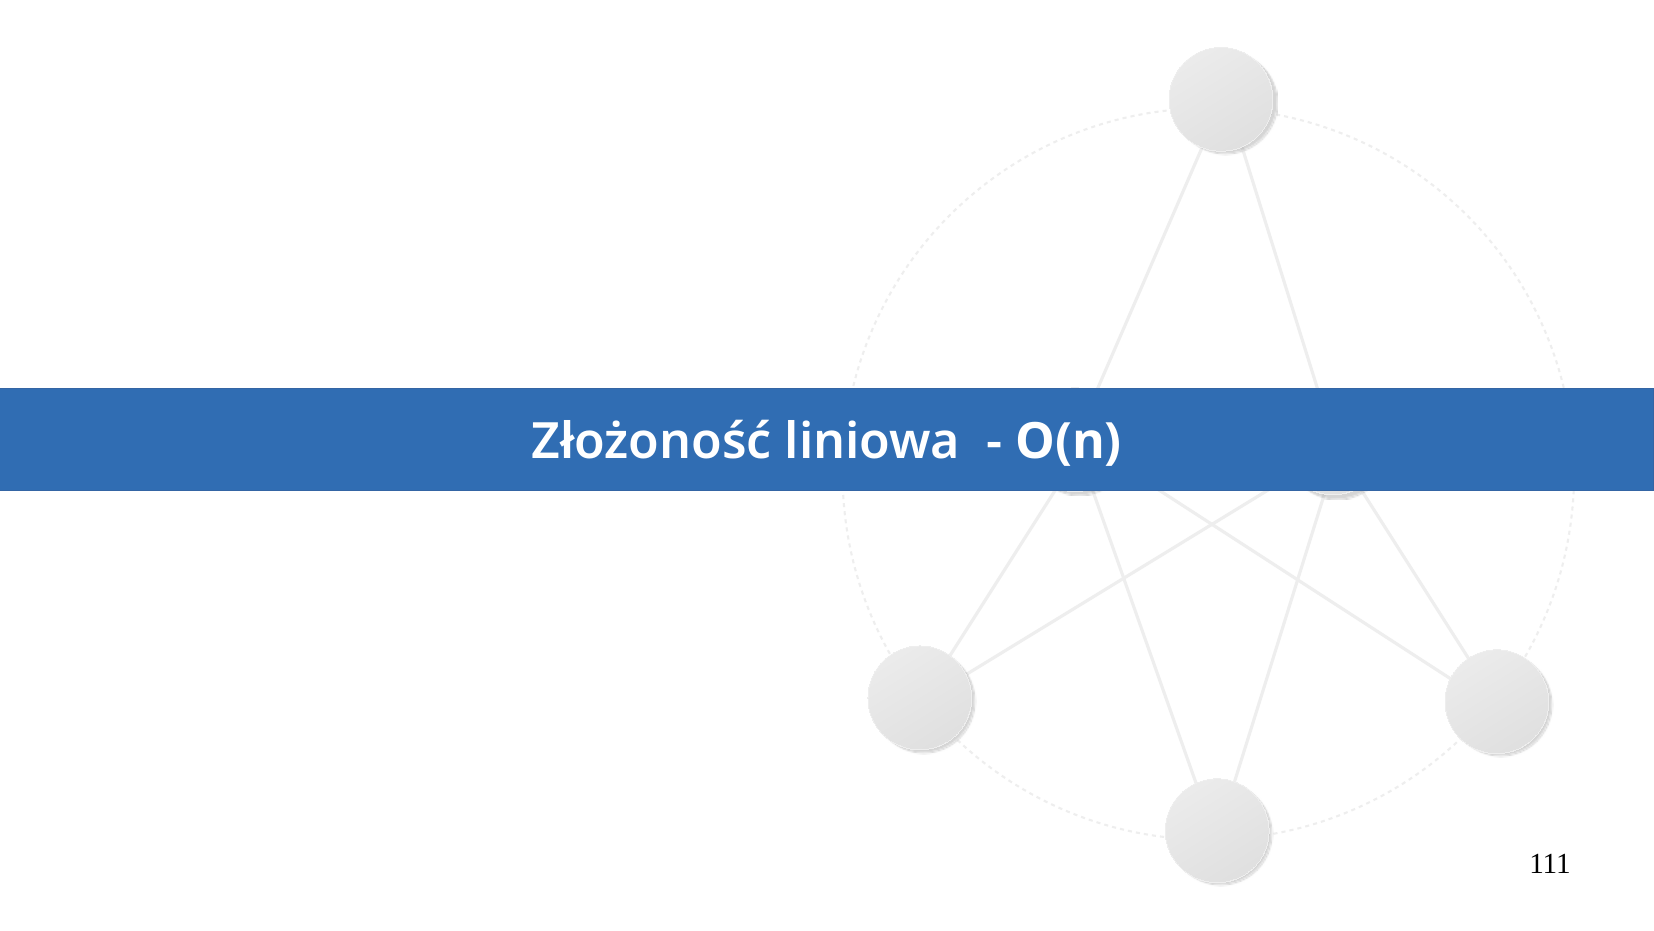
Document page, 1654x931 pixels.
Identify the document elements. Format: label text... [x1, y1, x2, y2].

text_box [867, 645, 972, 750]
text_box [1165, 778, 1270, 883]
text_box [1169, 47, 1273, 152]
text_box [1445, 649, 1549, 754]
text_box Złożoność liniowa - O(n) [0, 388, 1654, 491]
text_box [1313, 491, 1353, 495]
